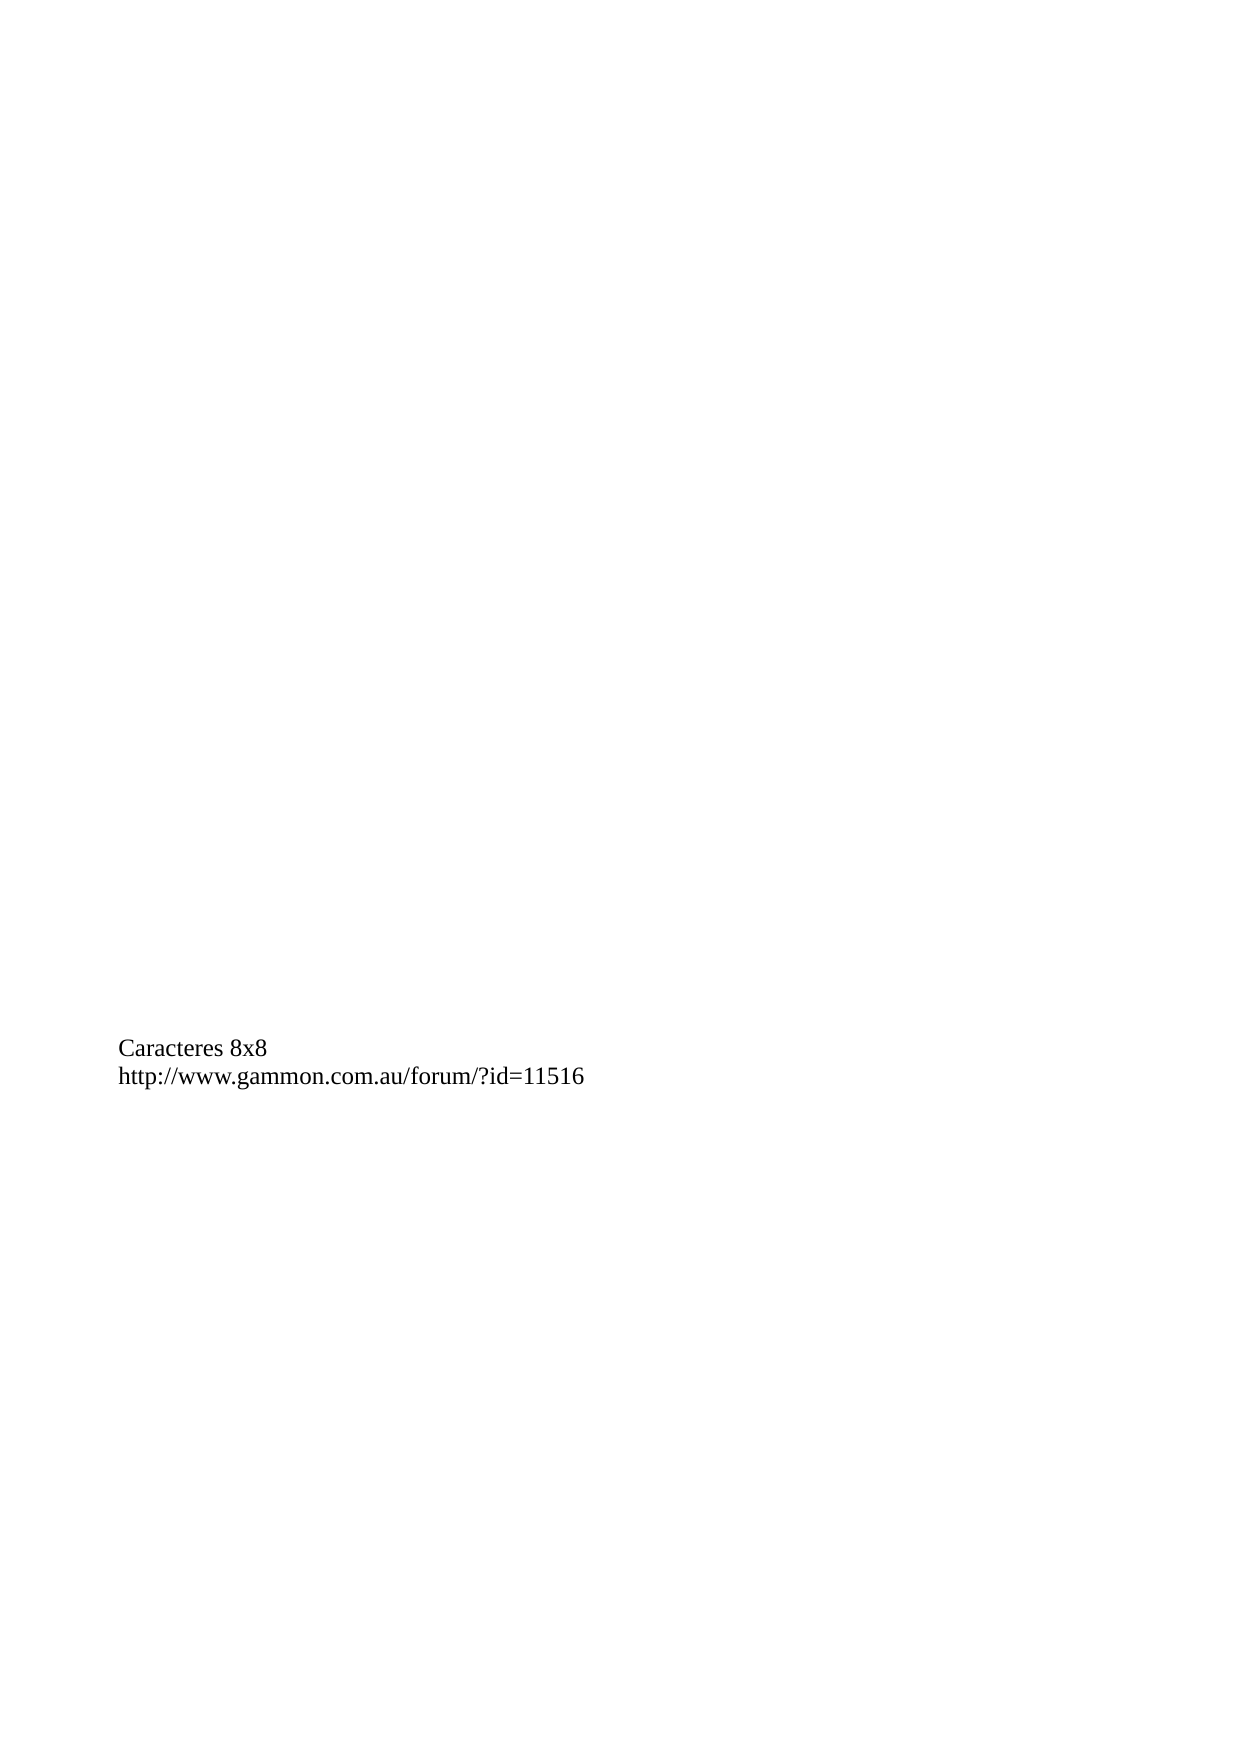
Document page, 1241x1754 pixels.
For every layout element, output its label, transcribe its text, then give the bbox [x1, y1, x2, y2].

text http://www.gammon.com.au/forum/?id=11516 [118, 1061, 1122, 1090]
text Caracteres 8x8 [118, 1033, 1122, 1061]
